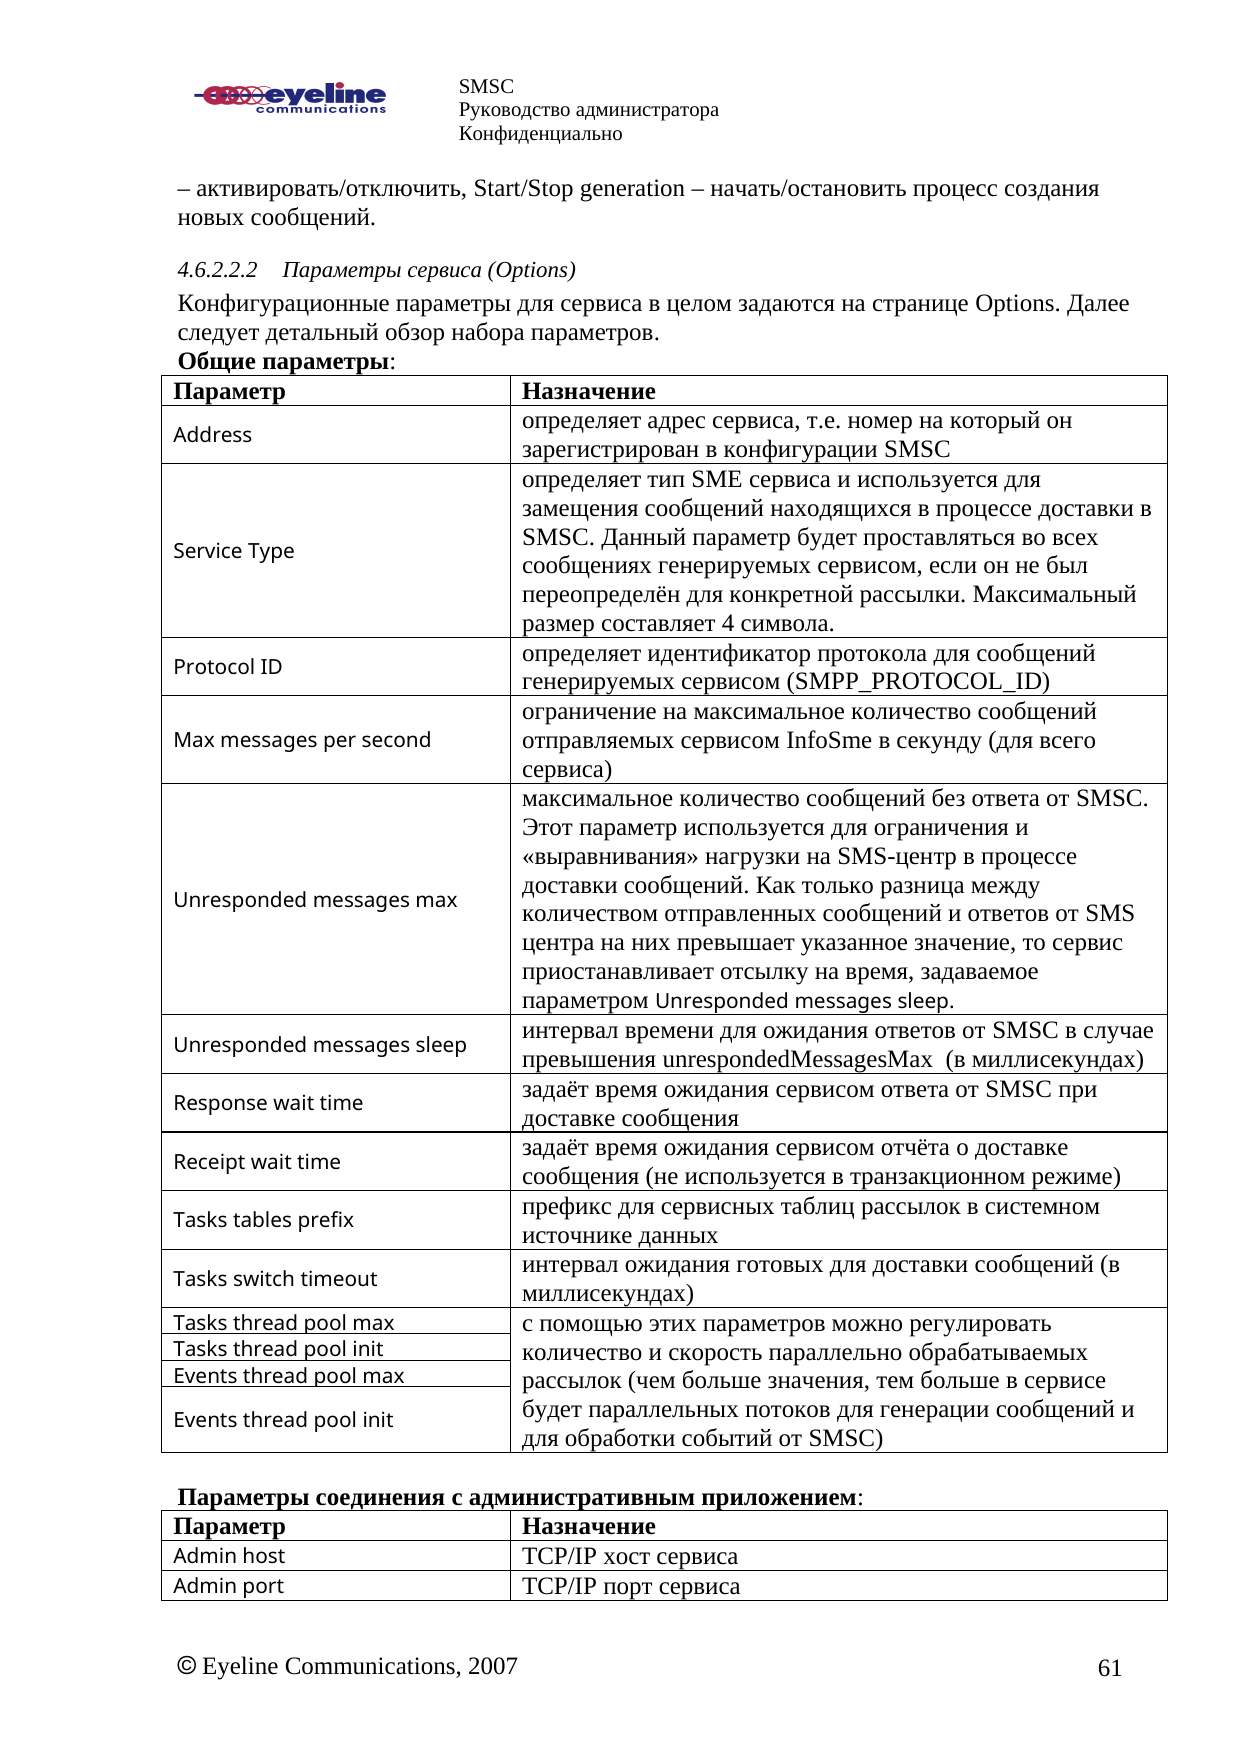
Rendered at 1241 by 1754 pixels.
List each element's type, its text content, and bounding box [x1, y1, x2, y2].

table_header Параметр [162, 1511, 510, 1540]
table_cell Response wait time [162, 1074, 510, 1131]
picture [194, 82, 386, 113]
table_cell ограничение на максимальное количество сообщений отправляемых сервисом InfoSme в секунду (для всего сервиса) [511, 696, 1167, 782]
table_cell определяет тип SME сервиса и используется для замещения сообщений находящихся в процессе доставки в SMSC. Данный параметр будет проставляться во всех сообщениях генерируемых сервисом, если он не был переопределён для конкретной рассылки. Максимальный размер составляет 4 символа. [511, 464, 1167, 637]
table_cell задаёт время ожидания сервисом ответа от SMSC при доставке сообщения [511, 1074, 1167, 1131]
table_cell Protocol ID [162, 638, 510, 695]
table_cell Max messages per second [162, 696, 510, 782]
table_cell Tasks switch timeout [162, 1250, 510, 1307]
table_cell TCP/IP хост сервиса [511, 1541, 1167, 1570]
table_cell Address [162, 406, 510, 463]
text Параметры соединения с административным приложением: [177, 1482, 1152, 1510]
table_cell Events thread pool max [162, 1361, 510, 1386]
table_header Назначение [511, 1511, 1167, 1540]
text Общие параметры: [177, 346, 1152, 375]
table_header Параметр [162, 376, 510, 404]
table_cell задаёт время ожидания сервисом отчёта о доставке сообщения (не используется в транзакционном режиме) [511, 1133, 1167, 1190]
table_header Назначение [511, 376, 1167, 404]
table_cell Tasks tables prefix [162, 1191, 510, 1248]
text – активировать/отключить, Start/Stop generation – начать/остановить процесс создания новых сообщений. [177, 173, 1152, 231]
table_cell Receipt wait time [162, 1133, 510, 1190]
table_cell с помощью этих параметров можно регулировать количество и скорость параллельно обрабатываемых рассылок (чем больше значения, тем больше в сервисе будет параллельных потоков для генерации сообщений и для обработки событий от SMSC) [511, 1308, 1167, 1452]
table_cell Admin host [162, 1541, 510, 1570]
table_cell Events thread pool init [162, 1387, 510, 1452]
text Конфигурационные параметры для сервиса в целом задаются на странице Options. Далее следует детальный обзор набора параметров. [177, 288, 1152, 346]
table_cell определяет идентификатор протокола для сообщений генерируемых сервисом (SMPP_PROTOCOL_ID) [511, 638, 1167, 695]
table_cell Unresponded messages max [162, 784, 510, 1014]
table_cell TCP/IP порт сервиса [511, 1571, 1167, 1600]
table_cell Unresponded messages sleep [162, 1015, 510, 1073]
table_cell Admin port [162, 1571, 510, 1600]
table_header Tasks thread pool max [162, 1308, 510, 1333]
subtitle Параметры сервиса (Options) [177, 256, 1152, 282]
table_cell Service Type [162, 464, 510, 637]
table_cell префикс для сервисных таблиц рассылок в системном источнике данных [511, 1191, 1167, 1248]
table_cell Tasks thread pool init [162, 1334, 510, 1360]
table_cell максимальное количество сообщений без ответа от SMSC. Этот параметр используется для ограничения и «выравнивания» нагрузки на SMS-центр в процессе доставки сообщений. Как только разница между количеством отправленных сообщений и ответов от SMS центра на них превышает указанное значение, то сервис приостанавливает отсылку на время, задаваемое параметром Unresponded messages sleep. [511, 784, 1167, 1014]
table_cell интервал ожидания готовых для доставки сообщений (в миллисекундах) [511, 1250, 1167, 1307]
table_cell интервал времени для ожидания ответов от SMSC в случае превышения unrespondedMessagesMax (в миллисекундах) [511, 1015, 1167, 1073]
table_cell определяет адрес сервиса, т.е. номер на который он зарегистрирован в конфигурации SMSC [511, 406, 1167, 463]
